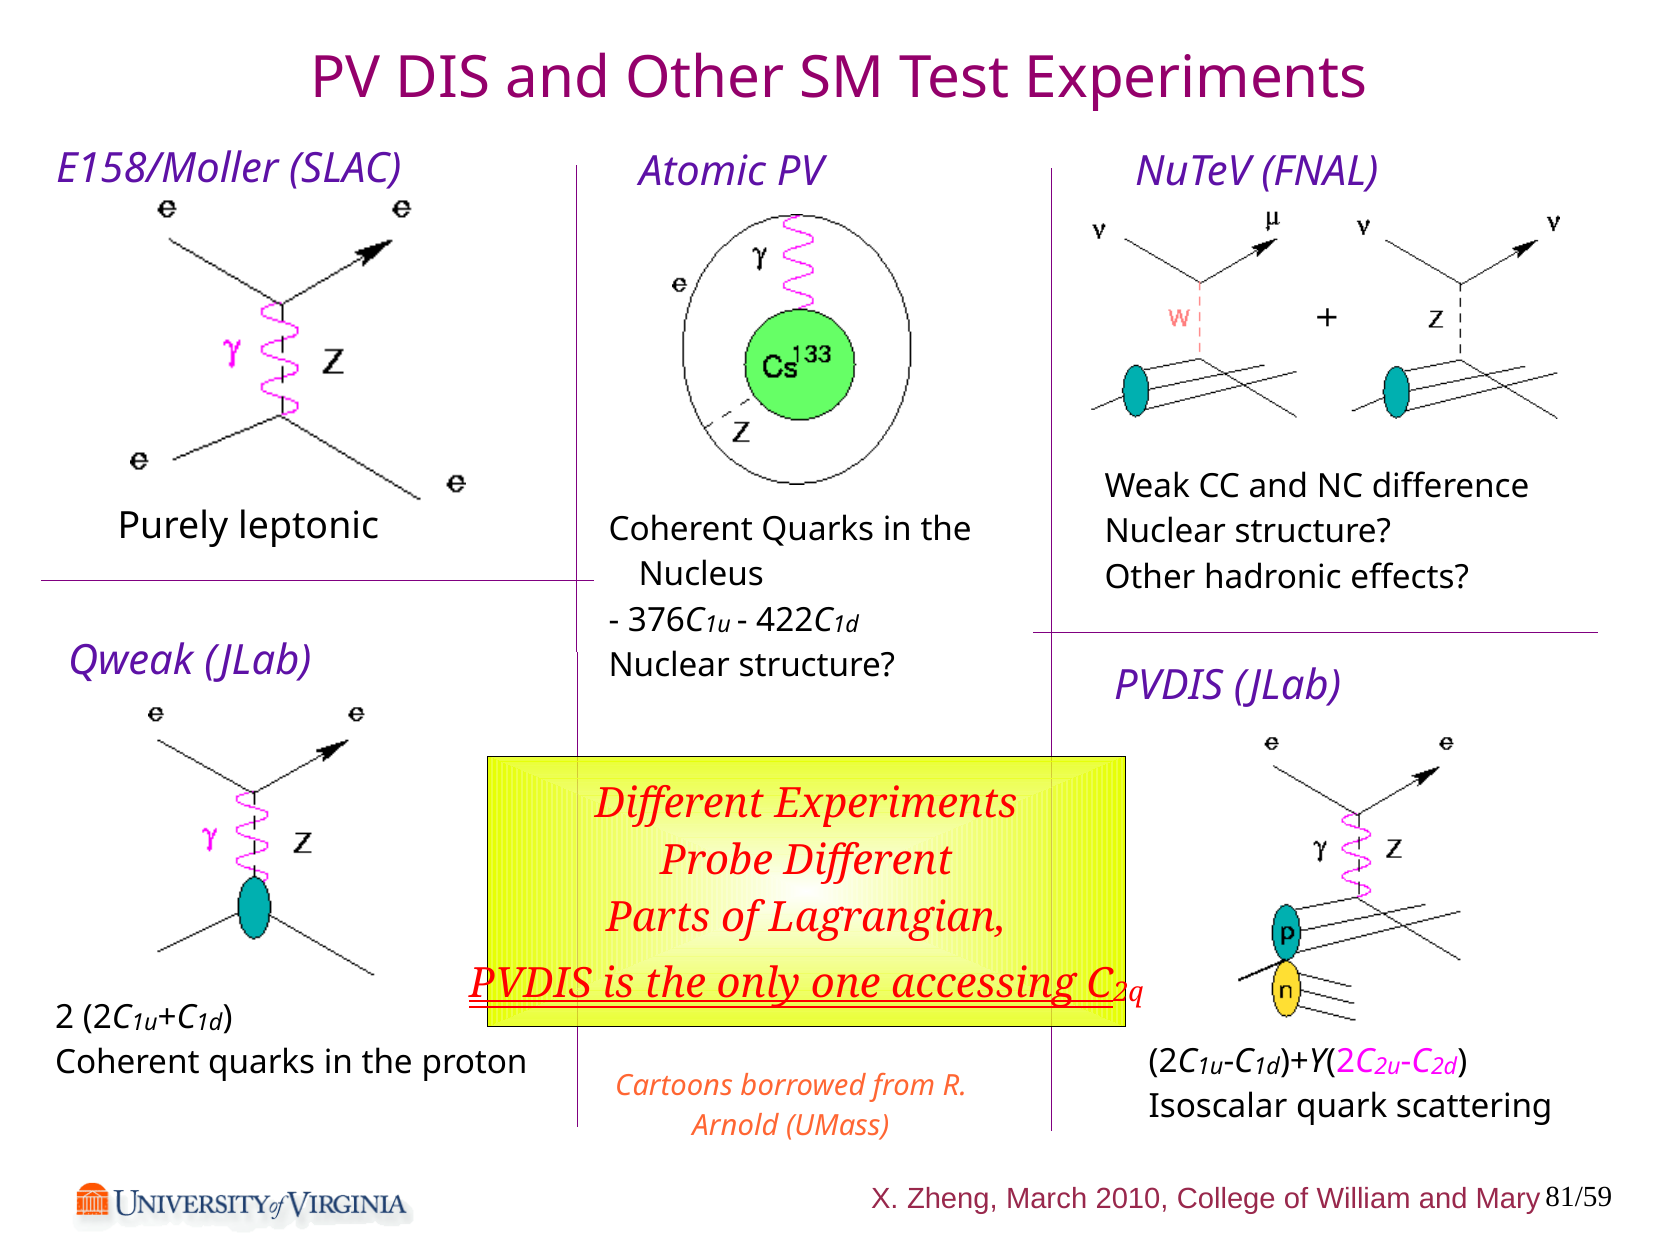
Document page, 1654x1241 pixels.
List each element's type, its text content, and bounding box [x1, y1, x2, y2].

list Cartoons borrowed from R. Arnold (UMass) [607, 1064, 976, 1151]
picture [148, 706, 376, 977]
picture [53, 1165, 427, 1241]
text_box Different Experiments Probe Different Parts of Lagrangian, PVDIS is the only one accessing C2q [487, 756, 1126, 1027]
list (2C1u-C1d)+Y(2C2u-C2d) Isoscalar quark scattering [1113, 1036, 1595, 1143]
list Qweak (JLab) [50, 630, 433, 694]
picture [672, 214, 913, 485]
list E158/Moller (SLAC) [38, 137, 508, 204]
list PVDIS (JLab) [1096, 654, 1498, 724]
picture [1237, 736, 1462, 1022]
list Purely leptonic [99, 499, 431, 563]
picture [1090, 208, 1560, 419]
list 2 (2C1u+C1d) Coherent quarks in the proton [37, 993, 563, 1149]
list Atomic PV [621, 140, 990, 204]
picture [130, 204, 466, 502]
list Coherent Quarks in the Nucleus - 376C1u - 422C1d Nuclear structure? [590, 505, 1027, 710]
list NuTeV (FNAL) [1117, 140, 1486, 204]
title PV DIS and Other SM Test Experiments [133, 30, 1545, 121]
list Weak CC and NC difference Nuclear structure? Other hadronic effects? [1086, 462, 1614, 614]
